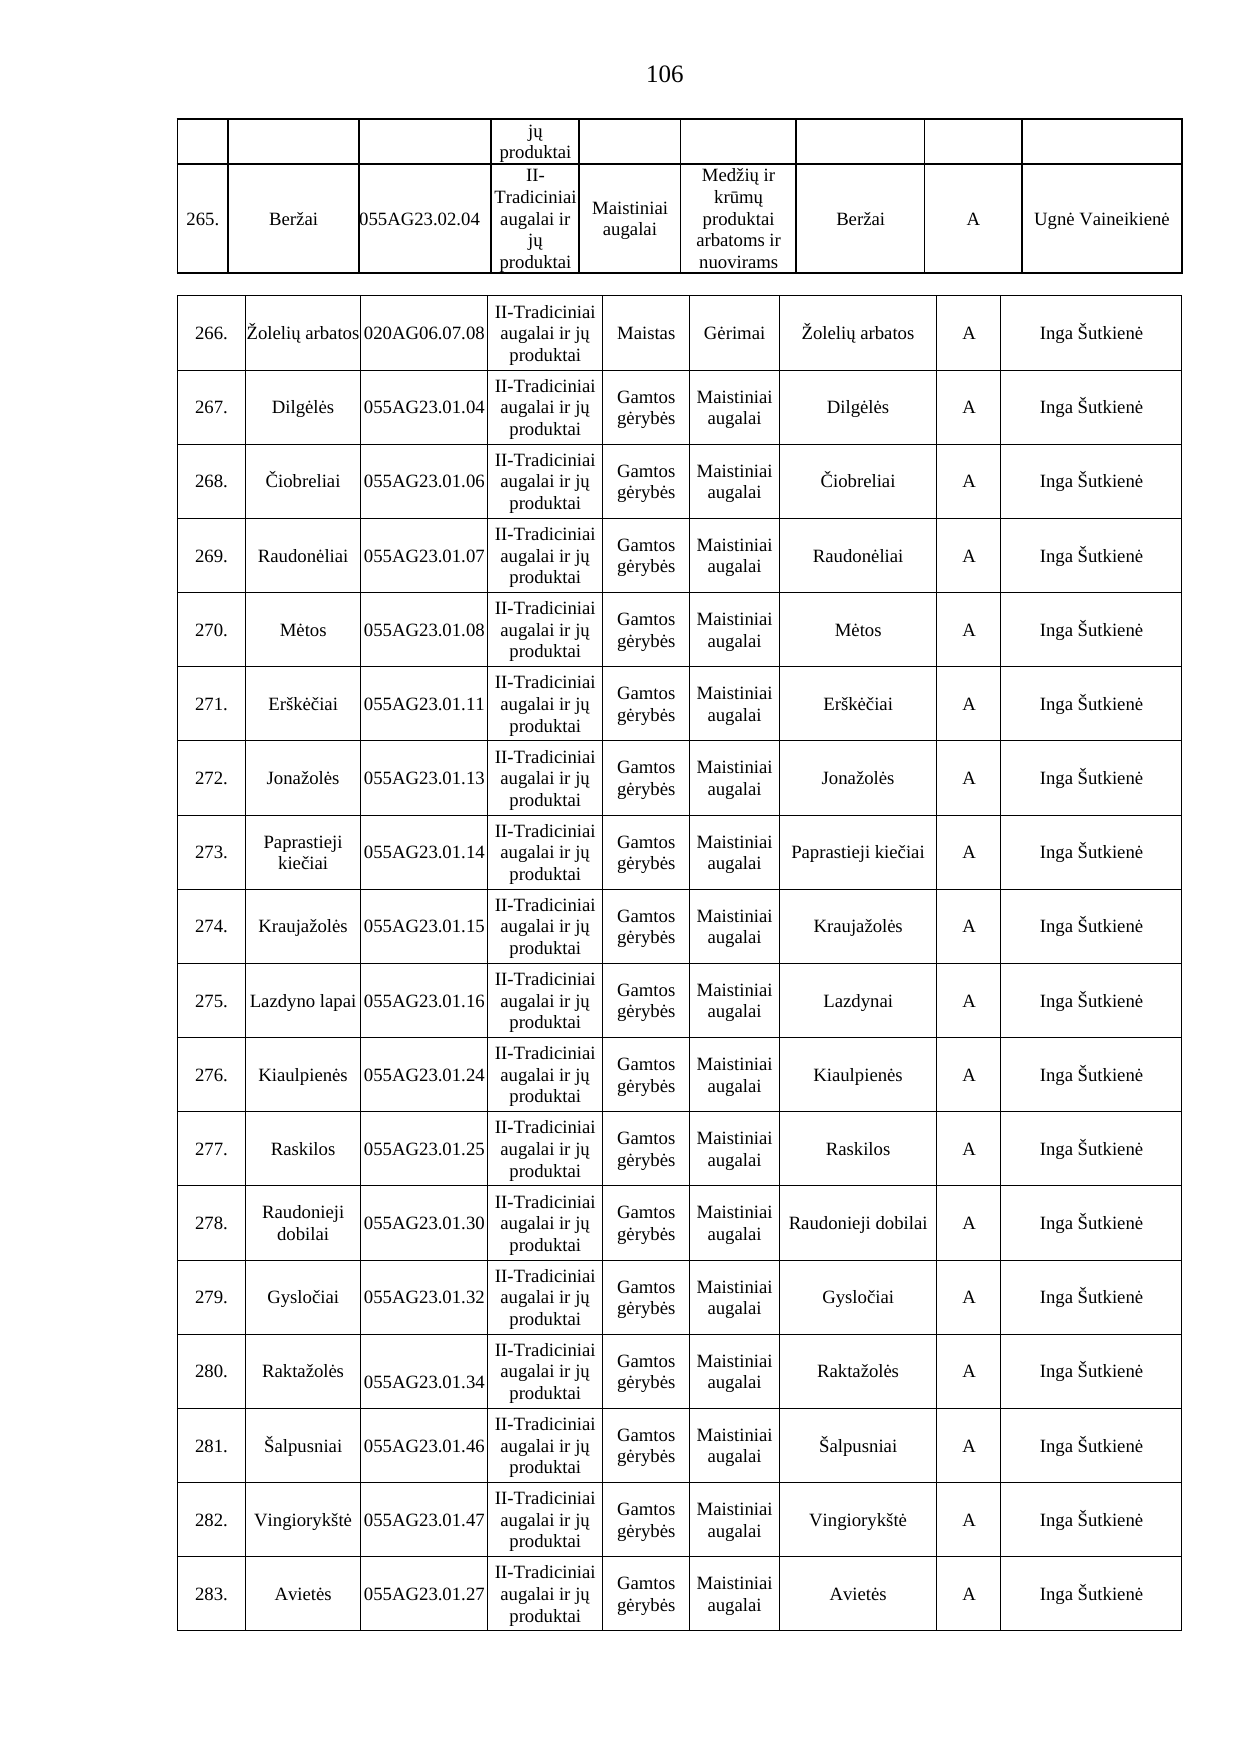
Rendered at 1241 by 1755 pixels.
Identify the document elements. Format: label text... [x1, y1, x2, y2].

table_cell Vingiorykštė [780, 1483, 936, 1556]
table_cell Inga Šutkienė [1001, 1038, 1181, 1111]
table_cell 055AG23.01.16 [361, 964, 487, 1037]
table_cell Šalpusniai [246, 1409, 360, 1482]
table_cell 055AG23.01.34 [361, 1335, 487, 1408]
table_cell Kraujažolės [780, 890, 936, 963]
table_cell II-Tradiciniai augalai ir jų produktai [488, 741, 602, 814]
table_cell 055AG23.01.06 [361, 445, 487, 518]
table_cell 270. [178, 593, 245, 666]
table_cell [797, 120, 924, 163]
table_cell Raktažolės [780, 1335, 936, 1408]
table_cell Gamtos gėrybės [603, 890, 689, 963]
table_cell Čiobreliai [246, 445, 360, 518]
table_cell Dilgėlės [780, 371, 936, 444]
table_cell A [937, 1186, 1000, 1259]
table_cell A [937, 890, 1000, 963]
table_cell 055AG23.01.07 [361, 519, 487, 592]
table_cell [229, 120, 358, 163]
table_cell A [937, 1335, 1000, 1408]
table_cell Maistiniai augalai [690, 1038, 779, 1111]
table_cell A [937, 1409, 1000, 1482]
table_cell Šalpusniai [780, 1409, 936, 1482]
table_cell Raudonėliai [246, 519, 360, 592]
table_cell Maistiniai augalai [690, 890, 779, 963]
table_cell II-Tradiciniai augalai ir jų produktai [488, 1335, 602, 1408]
table_cell Inga Šutkienė [1001, 741, 1181, 814]
table_cell Maistiniai augalai [690, 371, 779, 444]
table_cell A [937, 593, 1000, 666]
table_cell Jonažolės [246, 741, 360, 814]
table_cell 282. [178, 1483, 245, 1556]
table_cell Maistiniai augalai [690, 445, 779, 518]
table_cell Paprastieji kiečiai [780, 816, 936, 889]
table_cell 280. [178, 1335, 245, 1408]
table_cell Maistiniai augalai [690, 1112, 779, 1185]
table_cell Maistiniai augalai [690, 1186, 779, 1259]
table_cell Maistiniai augalai [690, 667, 779, 740]
table_cell 274. [178, 890, 245, 963]
table_cell Gysločiai [246, 1261, 360, 1334]
table_cell A [937, 371, 1000, 444]
table_cell 055AG23.01.15 [361, 890, 487, 963]
table_cell A [937, 964, 1000, 1037]
table_cell Maistiniai augalai [580, 165, 680, 272]
table_cell Gamtos gėrybės [603, 519, 689, 592]
table_cell Maistiniai augalai [690, 1483, 779, 1556]
table_cell 055AG23.01.25 [361, 1112, 487, 1185]
table_cell Maistiniai augalai [690, 519, 779, 592]
table_cell A [937, 741, 1000, 814]
table_cell Gamtos gėrybės [603, 1557, 689, 1630]
table_cell Gamtos gėrybės [603, 667, 689, 740]
table_cell Dilgėlės [246, 371, 360, 444]
table_cell II-Tradiciniai augalai ir jų produktai [488, 1186, 602, 1259]
table_cell Inga Šutkienė [1001, 667, 1181, 740]
table_cell 283. [178, 1557, 245, 1630]
table_cell Gamtos gėrybės [603, 1186, 689, 1259]
table_cell II-Tradiciniai augalai ir jų produktai [492, 165, 578, 272]
table_cell II-Tradiciniai augalai ir jų produktai [488, 1557, 602, 1630]
table_cell II-Tradiciniai augalai ir jų produktai [488, 1112, 602, 1185]
table_cell 277. [178, 1112, 245, 1185]
table_cell II-Tradiciniai augalai ir jų produktai [488, 1409, 602, 1482]
table_cell 268. [178, 445, 245, 518]
table_cell 055AG23.02.04 [360, 165, 490, 272]
table_cell Avietės [246, 1557, 360, 1630]
table_cell II-Tradiciniai augalai ir jų produktai [488, 964, 602, 1037]
table_cell 265. [178, 165, 227, 272]
table_cell Inga Šutkienė [1001, 519, 1181, 592]
table_cell Erškėčiai [246, 667, 360, 740]
table_cell 276. [178, 1038, 245, 1111]
table_cell II-Tradiciniai augalai ir jų produktai [488, 667, 602, 740]
table_cell Maistiniai augalai [690, 1335, 779, 1408]
table_cell Raudonėliai [780, 519, 936, 592]
table_cell Mėtos [780, 593, 936, 666]
table_header A [937, 296, 1000, 369]
table_cell Gamtos gėrybės [603, 1112, 689, 1185]
table_cell A [937, 667, 1000, 740]
table_cell 055AG23.01.11 [361, 667, 487, 740]
table_cell Gysločiai [780, 1261, 936, 1334]
table_cell Paprastieji kiečiai [246, 816, 360, 889]
table_cell Gamtos gėrybės [603, 593, 689, 666]
table_cell Inga Šutkienė [1001, 964, 1181, 1037]
table_cell Inga Šutkienė [1001, 890, 1181, 963]
table_cell 055AG23.01.46 [361, 1409, 487, 1482]
table_cell Inga Šutkienė [1001, 816, 1181, 889]
table_cell A [937, 1483, 1000, 1556]
table_cell Inga Šutkienė [1001, 1409, 1181, 1482]
table_cell A [937, 1261, 1000, 1334]
table_cell A [937, 445, 1000, 518]
table_cell 281. [178, 1409, 245, 1482]
table_cell A [937, 1112, 1000, 1185]
table_cell A [937, 1038, 1000, 1111]
table_cell A [925, 165, 1021, 272]
table_cell Kiaulpienės [780, 1038, 936, 1111]
table_cell Jonažolės [780, 741, 936, 814]
table_cell Inga Šutkienė [1001, 371, 1181, 444]
table_cell 055AG23.01.30 [361, 1186, 487, 1259]
table_cell Gamtos gėrybės [603, 1261, 689, 1334]
table_cell Raskilos [780, 1112, 936, 1185]
table_cell A [937, 519, 1000, 592]
table_cell [178, 120, 227, 163]
table_cell Gamtos gėrybės [603, 1335, 689, 1408]
table_cell Inga Šutkienė [1001, 593, 1181, 666]
table_cell 279. [178, 1261, 245, 1334]
table_cell A [937, 1557, 1000, 1630]
table_cell Raskilos [246, 1112, 360, 1185]
table_cell Gamtos gėrybės [603, 816, 689, 889]
table_header 020AG06.07.08 [361, 296, 487, 369]
table_cell II-Tradiciniai augalai ir jų produktai [488, 1038, 602, 1111]
table_cell jų produktai [492, 120, 578, 163]
table_header Inga Šutkienė [1001, 296, 1181, 369]
table_cell Raudonieji dobilai [246, 1186, 360, 1259]
table_cell 055AG23.01.47 [361, 1483, 487, 1556]
table_cell Beržai [797, 165, 924, 272]
table_cell 055AG23.01.13 [361, 741, 487, 814]
table_cell Maistiniai augalai [690, 964, 779, 1037]
table_cell Inga Šutkienė [1001, 1261, 1181, 1334]
table_cell [580, 120, 680, 163]
table_cell Kiaulpienės [246, 1038, 360, 1111]
table_cell Maistiniai augalai [690, 1557, 779, 1630]
table_cell 272. [178, 741, 245, 814]
table_cell 269. [178, 519, 245, 592]
table_cell II-Tradiciniai augalai ir jų produktai [488, 1261, 602, 1334]
table_cell [925, 120, 1021, 163]
table_cell Gamtos gėrybės [603, 371, 689, 444]
table_cell II-Tradiciniai augalai ir jų produktai [488, 445, 602, 518]
table_cell II-Tradiciniai augalai ir jų produktai [488, 816, 602, 889]
table_cell [681, 120, 795, 163]
table_cell II-Tradiciniai augalai ir jų produktai [488, 593, 602, 666]
table_cell 055AG23.01.08 [361, 593, 487, 666]
table_cell Avietės [780, 1557, 936, 1630]
table_cell Mėtos [246, 593, 360, 666]
table_cell 267. [178, 371, 245, 444]
table_header II-Tradiciniai augalai ir jų produktai [488, 296, 602, 369]
table_cell Raudonieji dobilai [780, 1186, 936, 1259]
table_cell II-Tradiciniai augalai ir jų produktai [488, 1483, 602, 1556]
table_cell Maistiniai augalai [690, 816, 779, 889]
table_header Maistas [603, 296, 689, 369]
table_cell Gamtos gėrybės [603, 1038, 689, 1111]
table_cell Medžių ir krūmų produktai arbatoms ir nuovirams [681, 165, 795, 272]
table_cell 273. [178, 816, 245, 889]
table_cell Lazdyno lapai [246, 964, 360, 1037]
table_cell Maistiniai augalai [690, 1409, 779, 1482]
table_cell Beržai [229, 165, 358, 272]
table_cell Inga Šutkienė [1001, 445, 1181, 518]
table_cell Gamtos gėrybės [603, 1483, 689, 1556]
table_cell 055AG23.01.27 [361, 1557, 487, 1630]
table_cell Vingiorykštė [246, 1483, 360, 1556]
table_cell II-Tradiciniai augalai ir jų produktai [488, 371, 602, 444]
table_cell 271. [178, 667, 245, 740]
table_cell Ugnė Vaineikienė [1023, 165, 1181, 272]
table_cell Inga Šutkienė [1001, 1112, 1181, 1185]
table_cell Inga Šutkienė [1001, 1186, 1181, 1259]
table_cell Lazdynai [780, 964, 936, 1037]
table_cell Raktažolės [246, 1335, 360, 1408]
table_cell Inga Šutkienė [1001, 1335, 1181, 1408]
table_cell Gamtos gėrybės [603, 741, 689, 814]
table_cell Čiobreliai [780, 445, 936, 518]
table_cell 055AG23.01.24 [361, 1038, 487, 1111]
table_cell Gamtos gėrybės [603, 445, 689, 518]
table_cell 055AG23.01.32 [361, 1261, 487, 1334]
table_cell [360, 120, 490, 163]
table_header 266. [178, 296, 245, 369]
table_cell 055AG23.01.14 [361, 816, 487, 889]
table_cell Gamtos gėrybės [603, 964, 689, 1037]
table_header Gėrimai [690, 296, 779, 369]
table_cell Erškėčiai [780, 667, 936, 740]
table_cell II-Tradiciniai augalai ir jų produktai [488, 519, 602, 592]
table_cell II-Tradiciniai augalai ir jų produktai [488, 890, 602, 963]
table_header Žolelių arbatos [246, 296, 360, 369]
table_cell Inga Šutkienė [1001, 1557, 1181, 1630]
table_cell 275. [178, 964, 245, 1037]
table_cell Maistiniai augalai [690, 741, 779, 814]
table_cell 278. [178, 1186, 245, 1259]
table_cell A [937, 816, 1000, 889]
table_cell Gamtos gėrybės [603, 1409, 689, 1482]
table_cell Kraujažolės [246, 890, 360, 963]
table_cell 055AG23.01.04 [361, 371, 487, 444]
table_cell Inga Šutkienė [1001, 1483, 1181, 1556]
table_cell [1023, 120, 1181, 163]
table_header Žolelių arbatos [780, 296, 936, 369]
table_cell Maistiniai augalai [690, 1261, 779, 1334]
table_cell Maistiniai augalai [690, 593, 779, 666]
